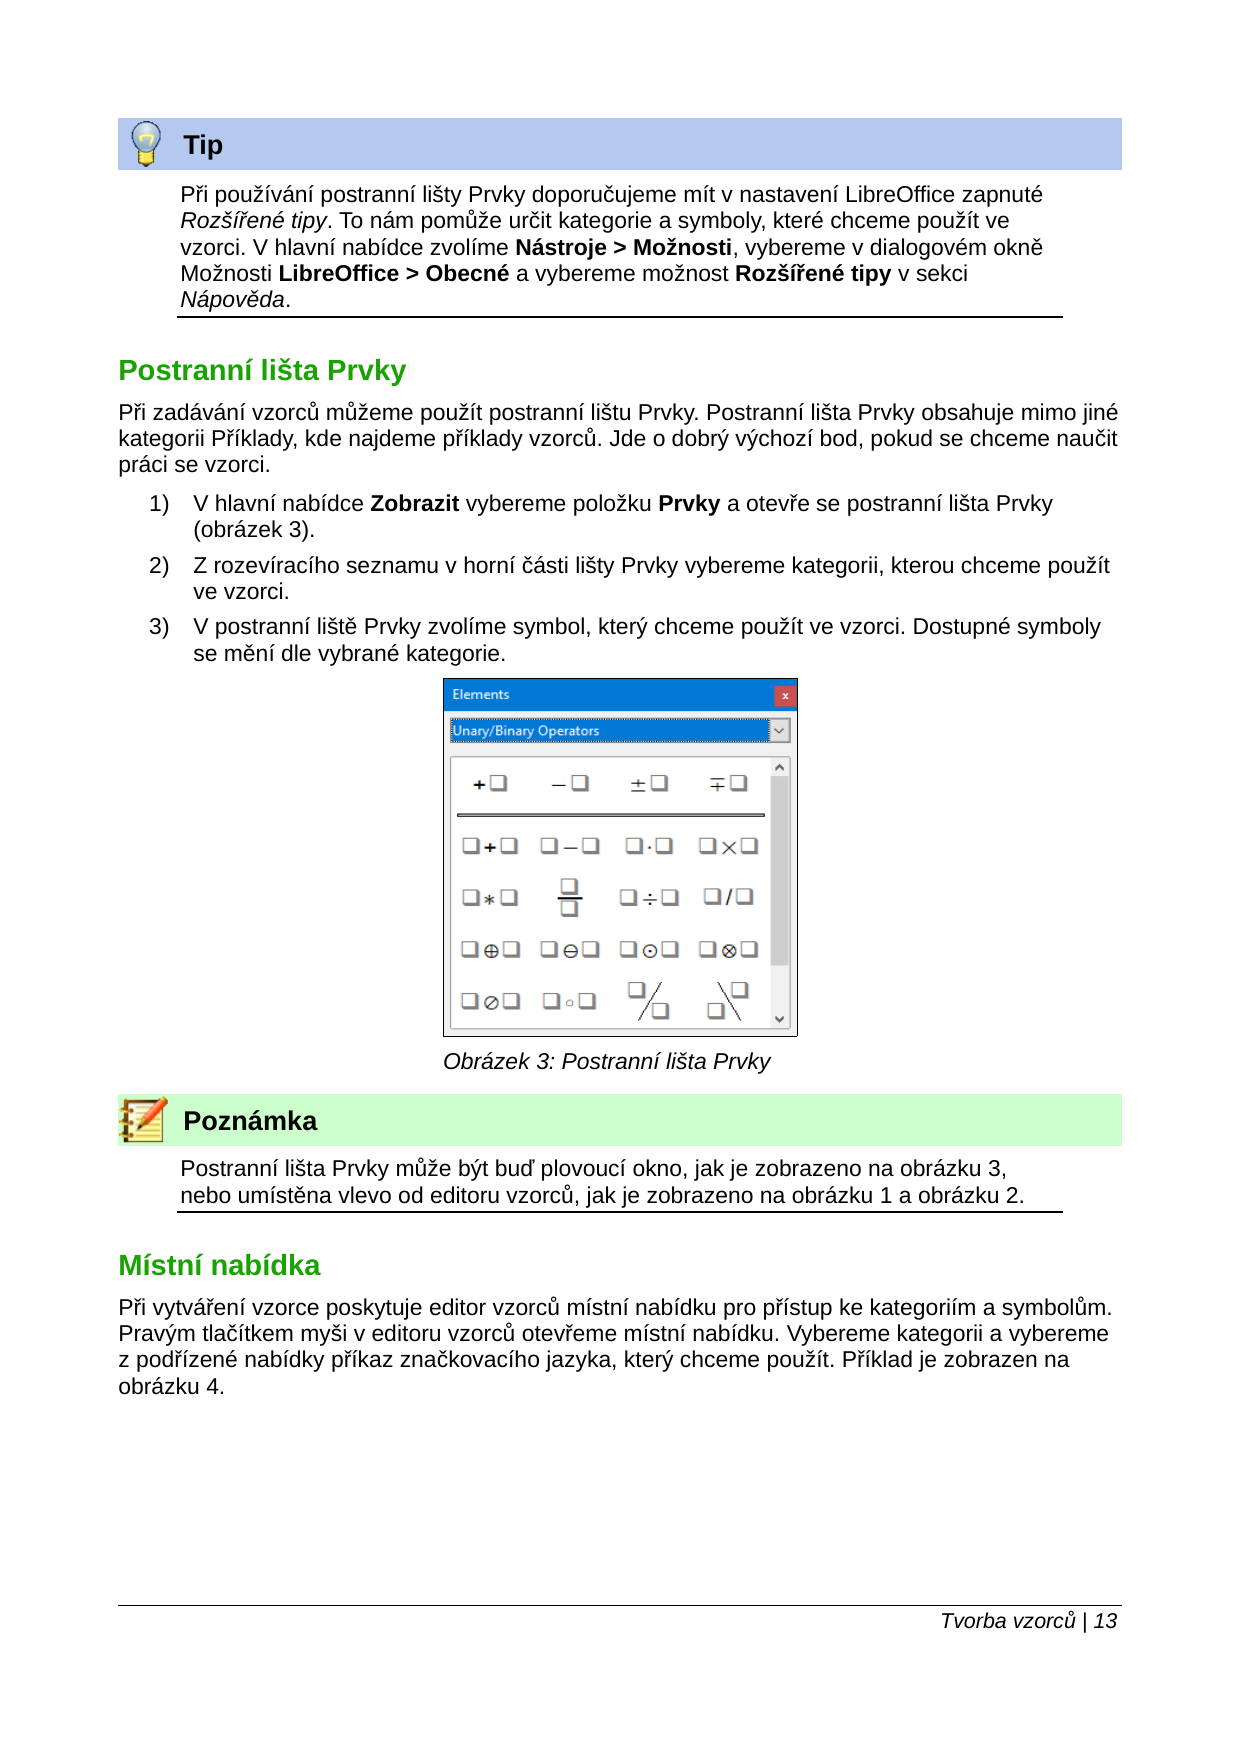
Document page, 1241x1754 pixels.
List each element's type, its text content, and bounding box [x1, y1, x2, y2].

subtitle Postranní lišta Prvky [118, 353, 1122, 387]
list Z rozevíracího seznamu v horní části lišty Prvky vybereme kategorii, kterou chceme použít ve vzorci. [169, 552, 1122, 604]
text Při vytváření vzorce poskytuje editor vzorců místní nabídku pro přístup ke kategoriím a symbolům. Pravým tlačítkem myši v editoru vzorců otevřeme místní nabídku. Vybereme kategorii a vybereme z podřízené nabídky příkaz značkovacího jazyka, který chceme použít. Příklad je zobrazen na obrázku 4. [118, 1294, 1122, 1399]
picture [444, 679, 797, 1036]
list V postranní liště Prvky zvolíme symbol, který chceme použít ve vzorci. Dostupné symboly se mění dle vybrané kategorie. [169, 613, 1122, 666]
picture [119, 119, 170, 170]
subtitle Poznámka [118, 1094, 1122, 1146]
text Obrázek 3: Postranní lišta Prvky [443, 1048, 797, 1074]
subtitle Místní nabídka [118, 1248, 1122, 1282]
list V hlavní nabídce Zobrazit vybereme položku Prvky a otevře se postranní lišta Prvky (obrázek 3). [169, 490, 1122, 543]
text Postranní lišta Prvky může být buď plovoucí okno, jak je zobrazeno na obrázku 3, nebo umístěna vlevo od editoru vzorců, jak je zobrazeno na obrázku 1 a obrázku 2. [177, 1152, 1063, 1211]
text Při zadávání vzorců můžeme použít postranní lištu Prvky. Postranní lišta Prvky obsahuje mimo jiné kategorii Příklady, kde najdeme příklady vzorců. Jde o dobrý výchozí bod, pokud se chceme naučit práci se vzorci. [118, 398, 1122, 478]
picture [119, 1095, 170, 1146]
subtitle Tip [118, 118, 1122, 170]
text Při používání postranní lišty Prvky doporučujeme mít v nastavení LibreOffice zapnuté Rozšířené tipy. To nám pomůže určit kategorie a symboly, které chceme použít ve vzorci. V hlavní nabídce zvolíme Nástroje > Možnosti, vybereme v dialogovém okně Možnosti LibreOffice > Obecné a vybereme možnost Rozšířené tipy v sekci Nápověda. [177, 178, 1063, 316]
